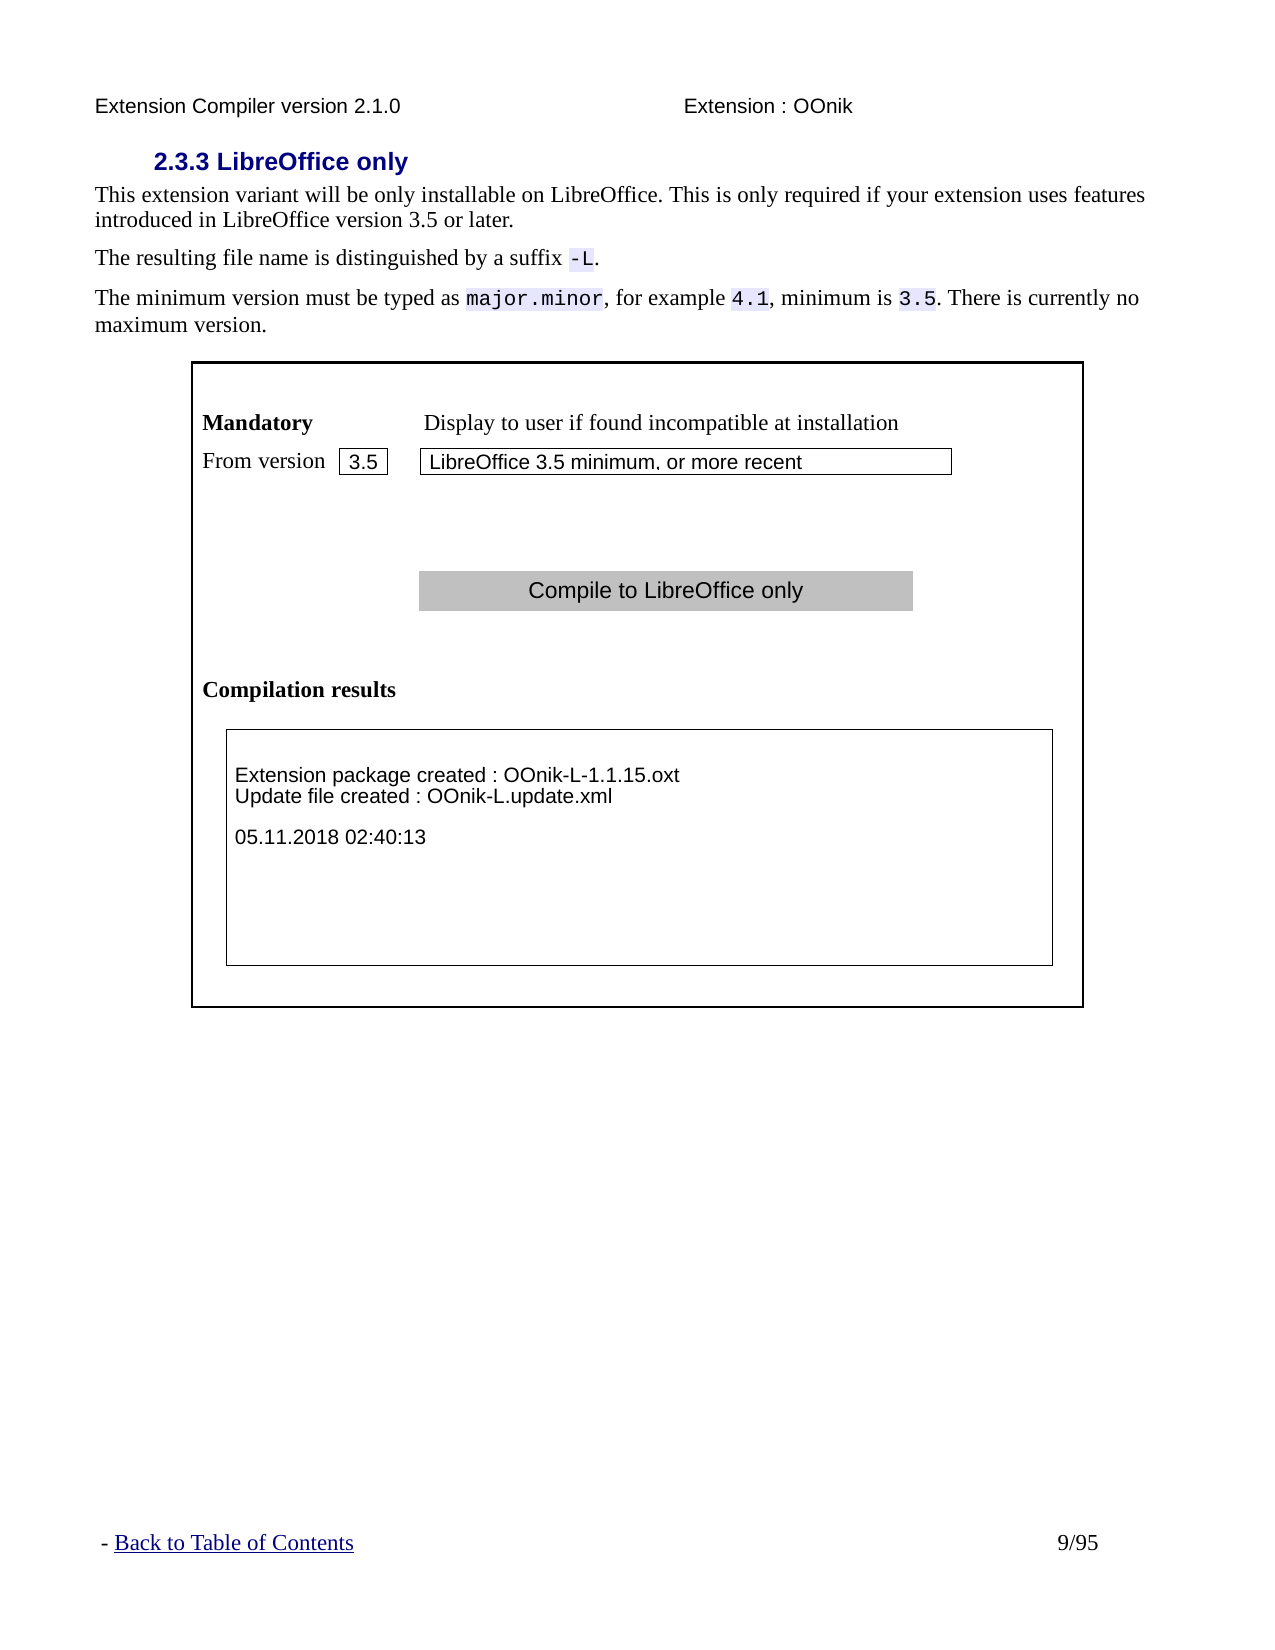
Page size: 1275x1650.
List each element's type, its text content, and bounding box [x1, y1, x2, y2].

text The minimum version must be typed as major.minor, for example 4.1, minimum is 3.5. There is currently no maximum version. [94, 284, 1181, 337]
text This extension variant will be only installable on LibreOffice. This is only required if your extension uses features introduced in LibreOffice version 3.5 or later. [94, 181, 1181, 232]
text Mandatory Display to user if found incompatible at installation [202, 410, 1073, 436]
text [388, 448, 420, 474]
subtitle LibreOffice only [153, 147, 1181, 176]
text Compilation results [202, 676, 1073, 702]
text From version [202, 448, 339, 474]
text The resulting file name is distinguished by a suffix -L. [94, 245, 1181, 272]
text [952, 448, 1073, 474]
